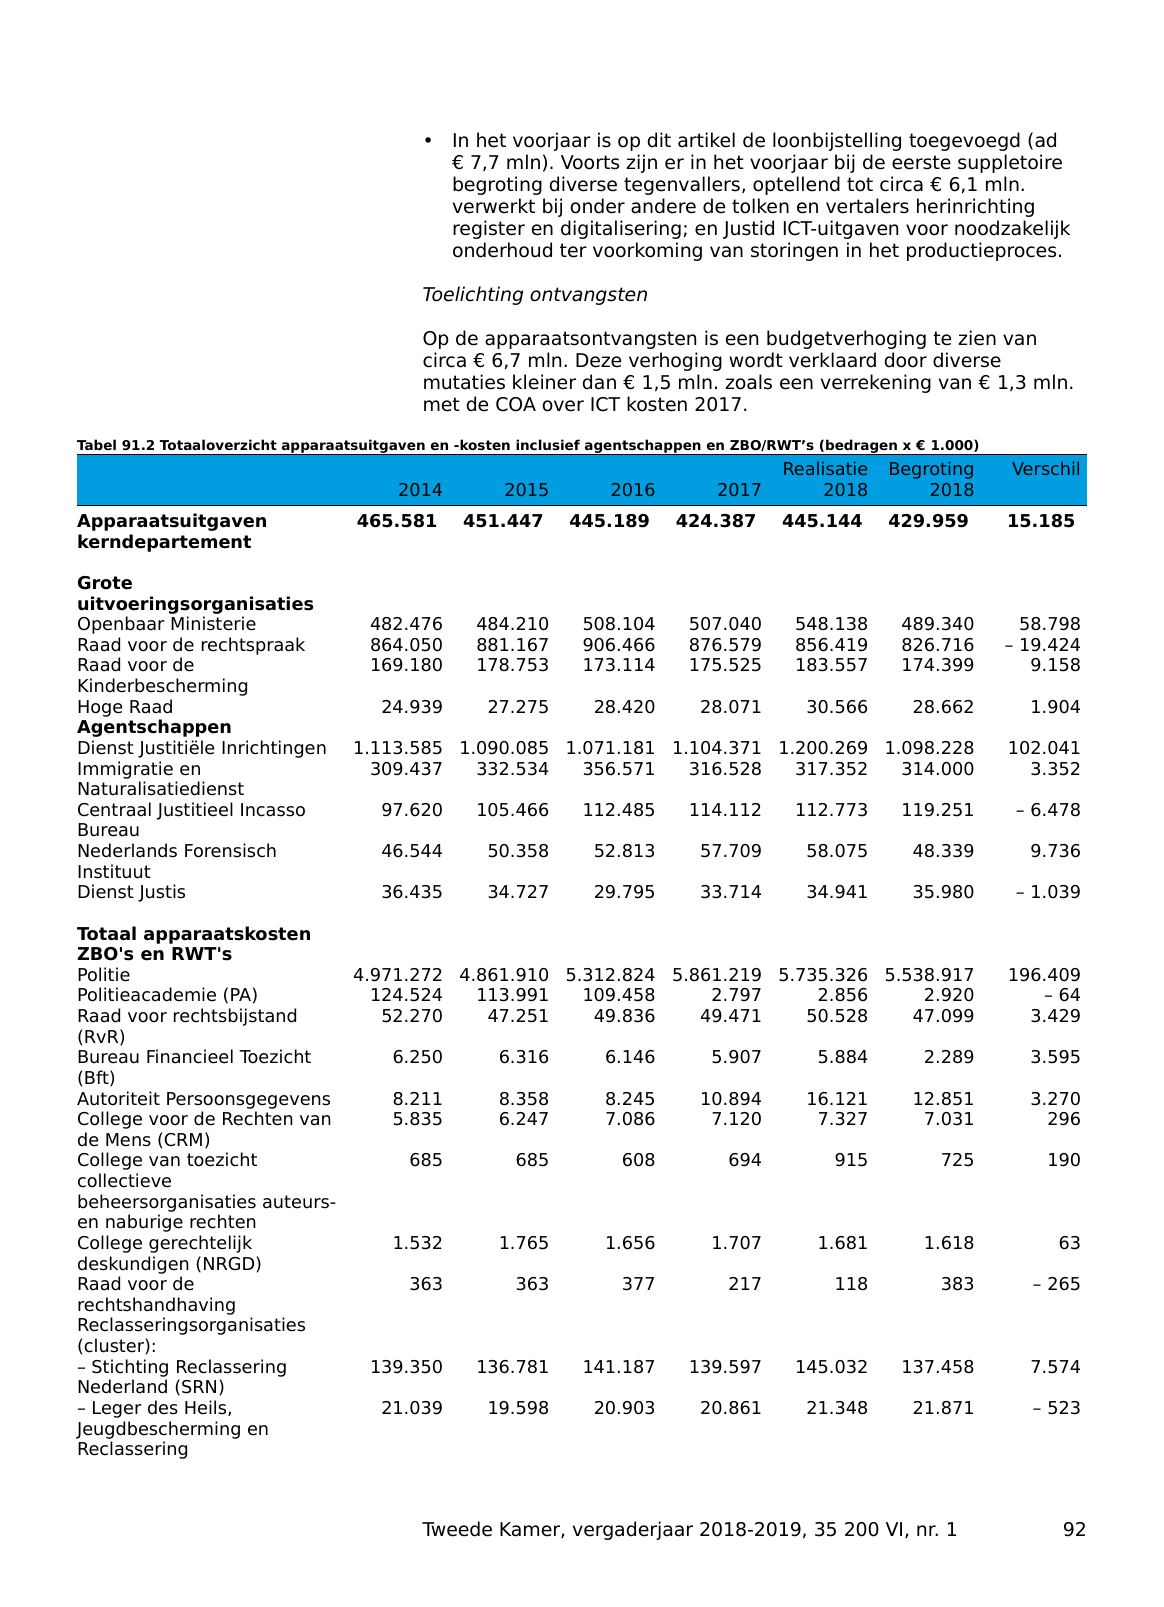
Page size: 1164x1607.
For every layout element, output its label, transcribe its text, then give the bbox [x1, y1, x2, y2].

table_cell [77, 455, 342, 480]
table_cell 489.340 [874, 614, 980, 635]
table_cell 2018 [768, 480, 874, 505]
table_cell [77, 480, 342, 505]
table_cell Totaal apparaatskosten ZBO's en RWT's [77, 924, 342, 965]
table_cell 7.120 [661, 1109, 768, 1150]
table_cell 20.861 [661, 1398, 768, 1460]
table_cell [661, 552, 768, 573]
table_cell [661, 717, 768, 738]
table_cell 363 [449, 1274, 555, 1315]
table_cell 16.121 [768, 1089, 874, 1109]
table_cell Politie [77, 965, 342, 985]
table_cell 1.707 [661, 1233, 768, 1274]
table_cell 29.795 [555, 882, 661, 903]
table_cell 173.114 [555, 655, 661, 697]
table_cell – 523 [980, 1398, 1087, 1460]
table_cell [343, 1315, 449, 1357]
table_cell 6.250 [343, 1047, 449, 1088]
table_cell 114.112 [661, 800, 768, 841]
table_cell 826.716 [874, 635, 980, 655]
table_cell [768, 903, 874, 923]
table_cell 548.138 [768, 614, 874, 635]
table_cell Politieacademie (PA) [77, 985, 342, 1006]
table_cell [874, 924, 980, 965]
table_cell 27.275 [449, 697, 555, 717]
table_cell Nederlands Forensisch Instituut [77, 841, 342, 882]
table_cell 5.861.219 [661, 965, 768, 985]
table_cell 5.884 [768, 1047, 874, 1088]
table_cell 49.836 [555, 1006, 661, 1047]
table_cell 383 [874, 1274, 980, 1315]
table_cell [661, 924, 768, 965]
table_cell [768, 552, 874, 573]
table_cell 28.420 [555, 697, 661, 717]
table_cell 1.532 [343, 1233, 449, 1274]
table_cell 15.185 [980, 506, 1087, 552]
table_cell [768, 573, 874, 614]
table_cell [343, 903, 449, 923]
table_cell 47.099 [874, 1006, 980, 1047]
table_cell 196.409 [980, 965, 1087, 985]
table_cell 58.798 [980, 614, 1087, 635]
table_cell 190 [980, 1150, 1087, 1233]
table_cell 8.245 [555, 1089, 661, 1109]
table_cell 34.727 [449, 882, 555, 903]
table_cell [874, 552, 980, 573]
table_cell 6.316 [449, 1047, 555, 1088]
table_cell 309.437 [343, 759, 449, 800]
table_cell [555, 573, 661, 614]
table_cell 20.903 [555, 1398, 661, 1460]
table_cell 47.251 [449, 1006, 555, 1047]
table_cell 3.595 [980, 1047, 1087, 1088]
table_cell 429.959 [874, 506, 980, 552]
table_cell 2018 [874, 480, 980, 505]
table_cell Agentschappen [77, 717, 342, 738]
table_cell 50.358 [449, 841, 555, 882]
table_cell 5.907 [661, 1047, 768, 1088]
table_cell 1.904 [980, 697, 1087, 717]
table_cell [555, 903, 661, 923]
table_cell Autoriteit Persoonsgegevens [77, 1089, 342, 1109]
table_cell 12.851 [874, 1089, 980, 1109]
table_cell [980, 903, 1087, 923]
table_cell Hoge Raad [77, 697, 342, 717]
table_cell 7.031 [874, 1109, 980, 1150]
table_cell 137.458 [874, 1357, 980, 1398]
table_cell 377 [555, 1274, 661, 1315]
table_cell – Stichting Reclassering Nederland (SRN) [77, 1357, 342, 1398]
table_cell [980, 480, 1087, 505]
text • In het voorjaar is op dit artikel de loonbijstelling toegevoegd (ad € 7,7 mln). Voorts zijn er in het voorjaar bij de eerste suppletoire begroting diverse tegenvallers, optellend tot circa € 6,1 mln. verwerkt bij onder andere de tolken en vertalers herinrichting register en digitalisering; en Justid ICT-uitgaven voor noodzakelijk onderhoud ter voorkoming van storingen in het productieproces. [422, 130, 1087, 262]
table_cell 21.871 [874, 1398, 980, 1460]
table_cell 856.419 [768, 635, 874, 655]
table_cell Verschil [980, 455, 1087, 480]
table_cell 52.270 [343, 1006, 449, 1047]
table_cell Centraal Justitieel Incasso Bureau [77, 800, 342, 841]
table_cell 451.447 [449, 506, 555, 552]
table_cell 119.251 [874, 800, 980, 841]
table_cell 7.574 [980, 1357, 1087, 1398]
table_cell 35.980 [874, 882, 980, 903]
table_cell [980, 717, 1087, 738]
table_cell [661, 903, 768, 923]
table_cell 3.429 [980, 1006, 1087, 1047]
table_cell 217 [661, 1274, 768, 1315]
table_cell 1.104.371 [661, 738, 768, 758]
table_cell 5.538.917 [874, 965, 980, 985]
table_cell 1.618 [874, 1233, 980, 1274]
table_cell Realisatie [343, 455, 874, 480]
table_cell 118 [768, 1274, 874, 1315]
table_cell 608 [555, 1150, 661, 1233]
table_cell 141.187 [555, 1357, 661, 1398]
table_cell 2015 [449, 480, 555, 505]
table_cell [768, 1315, 874, 1357]
table_cell 6.247 [449, 1109, 555, 1150]
table_cell 2.289 [874, 1047, 980, 1088]
table_cell College gerechtelijk deskundigen (NRGD) [77, 1233, 342, 1274]
table_cell – 1.039 [980, 882, 1087, 903]
table_cell 34.941 [768, 882, 874, 903]
table_cell Bureau Financieel Toezicht (Bft) [77, 1047, 342, 1088]
table_cell 424.387 [661, 506, 768, 552]
table_cell – 6.478 [980, 800, 1087, 841]
table_cell [449, 552, 555, 573]
table_cell [980, 924, 1087, 965]
table_cell 1.200.269 [768, 738, 874, 758]
table_cell 5.312.824 [555, 965, 661, 985]
table_cell [768, 924, 874, 965]
table_cell Dienst Justis [77, 882, 342, 903]
table_cell [555, 924, 661, 965]
table_cell 2.920 [874, 985, 980, 1006]
table_cell – 64 [980, 985, 1087, 1006]
table_cell 694 [661, 1150, 768, 1233]
table_cell 63 [980, 1233, 1087, 1274]
table_cell 113.991 [449, 985, 555, 1006]
table_cell 9.158 [980, 655, 1087, 697]
table_cell 484.210 [449, 614, 555, 635]
table_cell [874, 903, 980, 923]
table_cell 465.581 [343, 506, 449, 552]
table_cell 7.086 [555, 1109, 661, 1150]
table_cell 136.781 [449, 1357, 555, 1398]
table_cell 112.485 [555, 800, 661, 841]
table_cell 1.681 [768, 1233, 874, 1274]
table_cell 21.039 [343, 1398, 449, 1460]
table_cell 58.075 [768, 841, 874, 882]
table_cell 317.352 [768, 759, 874, 800]
table_cell 296 [980, 1109, 1087, 1150]
table_cell 3.352 [980, 759, 1087, 800]
table_cell 30.566 [768, 697, 874, 717]
table_cell 124.524 [343, 985, 449, 1006]
table_cell 876.579 [661, 635, 768, 655]
table_cell 1.113.585 [343, 738, 449, 758]
table_cell 864.050 [343, 635, 449, 655]
table_cell 1.765 [449, 1233, 555, 1274]
table_cell 316.528 [661, 759, 768, 800]
table_cell 169.180 [343, 655, 449, 697]
table_cell 8.211 [343, 1089, 449, 1109]
table_cell 445.189 [555, 506, 661, 552]
table_cell 2.797 [661, 985, 768, 1006]
subtitle Toelichting ontvangsten [422, 284, 1087, 306]
table_cell Apparaatsuitgaven kerndepartement [77, 506, 342, 552]
table_cell [343, 717, 449, 738]
table_cell [980, 1315, 1087, 1357]
table_cell 906.466 [555, 635, 661, 655]
table_cell 49.471 [661, 1006, 768, 1047]
table_cell [661, 573, 768, 614]
table_cell – Leger des Heils, Jeugdbescherming en Reclassering [77, 1398, 342, 1460]
table_cell – 265 [980, 1274, 1087, 1315]
table_cell 445.144 [768, 506, 874, 552]
table_cell [768, 717, 874, 738]
table_cell 145.032 [768, 1357, 874, 1398]
table_cell – 19.424 [980, 635, 1087, 655]
table_cell [980, 552, 1087, 573]
table_cell 4.971.272 [343, 965, 449, 985]
table_cell 178.753 [449, 655, 555, 697]
table_cell 21.348 [768, 1398, 874, 1460]
table_cell 139.597 [661, 1357, 768, 1398]
table_cell 19.598 [449, 1398, 555, 1460]
table_cell [555, 552, 661, 573]
table_cell [343, 573, 449, 614]
table_header Tabel 91.2 Totaaloverzicht apparaatsuitgaven en -kosten inclusief agentschappen en ZBO/RWT’s (bedragen x € 1.000) [77, 438, 1087, 454]
table_cell 507.040 [661, 614, 768, 635]
table_cell Reclasseringsorganisaties (cluster): [77, 1315, 342, 1357]
table_cell 2016 [555, 480, 661, 505]
table_cell 24.939 [343, 697, 449, 717]
table_cell 3.270 [980, 1089, 1087, 1109]
table_cell [343, 552, 449, 573]
table_cell 5.735.326 [768, 965, 874, 985]
table_cell [343, 924, 449, 965]
table_cell 9.736 [980, 841, 1087, 882]
table_cell Grote uitvoeringsorganisaties [77, 573, 342, 614]
table_cell 5.835 [343, 1109, 449, 1150]
table_cell 314.000 [874, 759, 980, 800]
table_cell Raad voor de rechtshandhaving [77, 1274, 342, 1315]
table_cell 46.544 [343, 841, 449, 882]
table_cell 97.620 [343, 800, 449, 841]
table_cell 57.709 [661, 841, 768, 882]
table_cell 881.167 [449, 635, 555, 655]
table_cell Dienst Justitiële Inrichtingen [77, 738, 342, 758]
table_cell [874, 573, 980, 614]
table_cell [980, 573, 1087, 614]
table_cell 109.458 [555, 985, 661, 1006]
table_cell [449, 924, 555, 965]
table_cell 356.571 [555, 759, 661, 800]
table_cell 915 [768, 1150, 874, 1233]
table_cell 112.773 [768, 800, 874, 841]
table_cell 1.071.181 [555, 738, 661, 758]
table_cell Begroting [874, 455, 980, 480]
table_cell 7.327 [768, 1109, 874, 1150]
table_cell 36.435 [343, 882, 449, 903]
table_cell 332.534 [449, 759, 555, 800]
text Op de apparaatsontvangsten is een budgetverhoging te zien van circa € 6,7 mln. Deze verhoging wordt verklaard door diverse mutaties kleiner dan € 1,5 mln. zoals een verrekening van € 1,3 mln. met de COA over ICT kosten 2017. [422, 328, 1087, 416]
table_cell 1.656 [555, 1233, 661, 1274]
table_cell [449, 573, 555, 614]
table_cell 685 [449, 1150, 555, 1233]
table_cell 363 [343, 1274, 449, 1315]
table_cell 102.041 [980, 738, 1087, 758]
table_cell 10.894 [661, 1089, 768, 1109]
table_cell 139.350 [343, 1357, 449, 1398]
table_cell [874, 717, 980, 738]
table_cell [555, 1315, 661, 1357]
table_cell [874, 1315, 980, 1357]
table_cell 8.358 [449, 1089, 555, 1109]
table_cell 50.528 [768, 1006, 874, 1047]
table_cell [555, 717, 661, 738]
table_cell [77, 552, 342, 573]
table_cell 4.861.910 [449, 965, 555, 985]
table_cell 33.714 [661, 882, 768, 903]
table_cell College voor de Rechten van de Mens (CRM) [77, 1109, 342, 1150]
table_cell 28.662 [874, 697, 980, 717]
table_cell [661, 1315, 768, 1357]
table_cell 685 [343, 1150, 449, 1233]
table_cell 174.399 [874, 655, 980, 697]
table_cell [449, 717, 555, 738]
table_cell Raad voor de rechtspraak [77, 635, 342, 655]
table_cell 105.466 [449, 800, 555, 841]
table_cell Openbaar Ministerie [77, 614, 342, 635]
table_cell [449, 903, 555, 923]
table_cell 6.146 [555, 1047, 661, 1088]
table_cell 52.813 [555, 841, 661, 882]
table_cell 183.557 [768, 655, 874, 697]
table_cell 28.071 [661, 697, 768, 717]
table_cell 175.525 [661, 655, 768, 697]
table_cell Raad voor de Kinderbescherming [77, 655, 342, 697]
table_cell 1.090.085 [449, 738, 555, 758]
table_cell 2014 [343, 480, 449, 505]
table_cell [77, 903, 342, 923]
table_cell 2.856 [768, 985, 874, 1006]
table_cell Raad voor rechtsbijstand (RvR) [77, 1006, 342, 1047]
table_cell 725 [874, 1150, 980, 1233]
table_cell Immigratie en Naturalisatiedienst [77, 759, 342, 800]
table_cell 482.476 [343, 614, 449, 635]
table_cell 508.104 [555, 614, 661, 635]
table_cell 1.098.228 [874, 738, 980, 758]
table_cell College van toezicht collectieve beheersorganisaties auteurs- en naburige rechten [77, 1150, 342, 1233]
table_cell [449, 1315, 555, 1357]
table_cell 48.339 [874, 841, 980, 882]
table_cell 2017 [661, 480, 768, 505]
